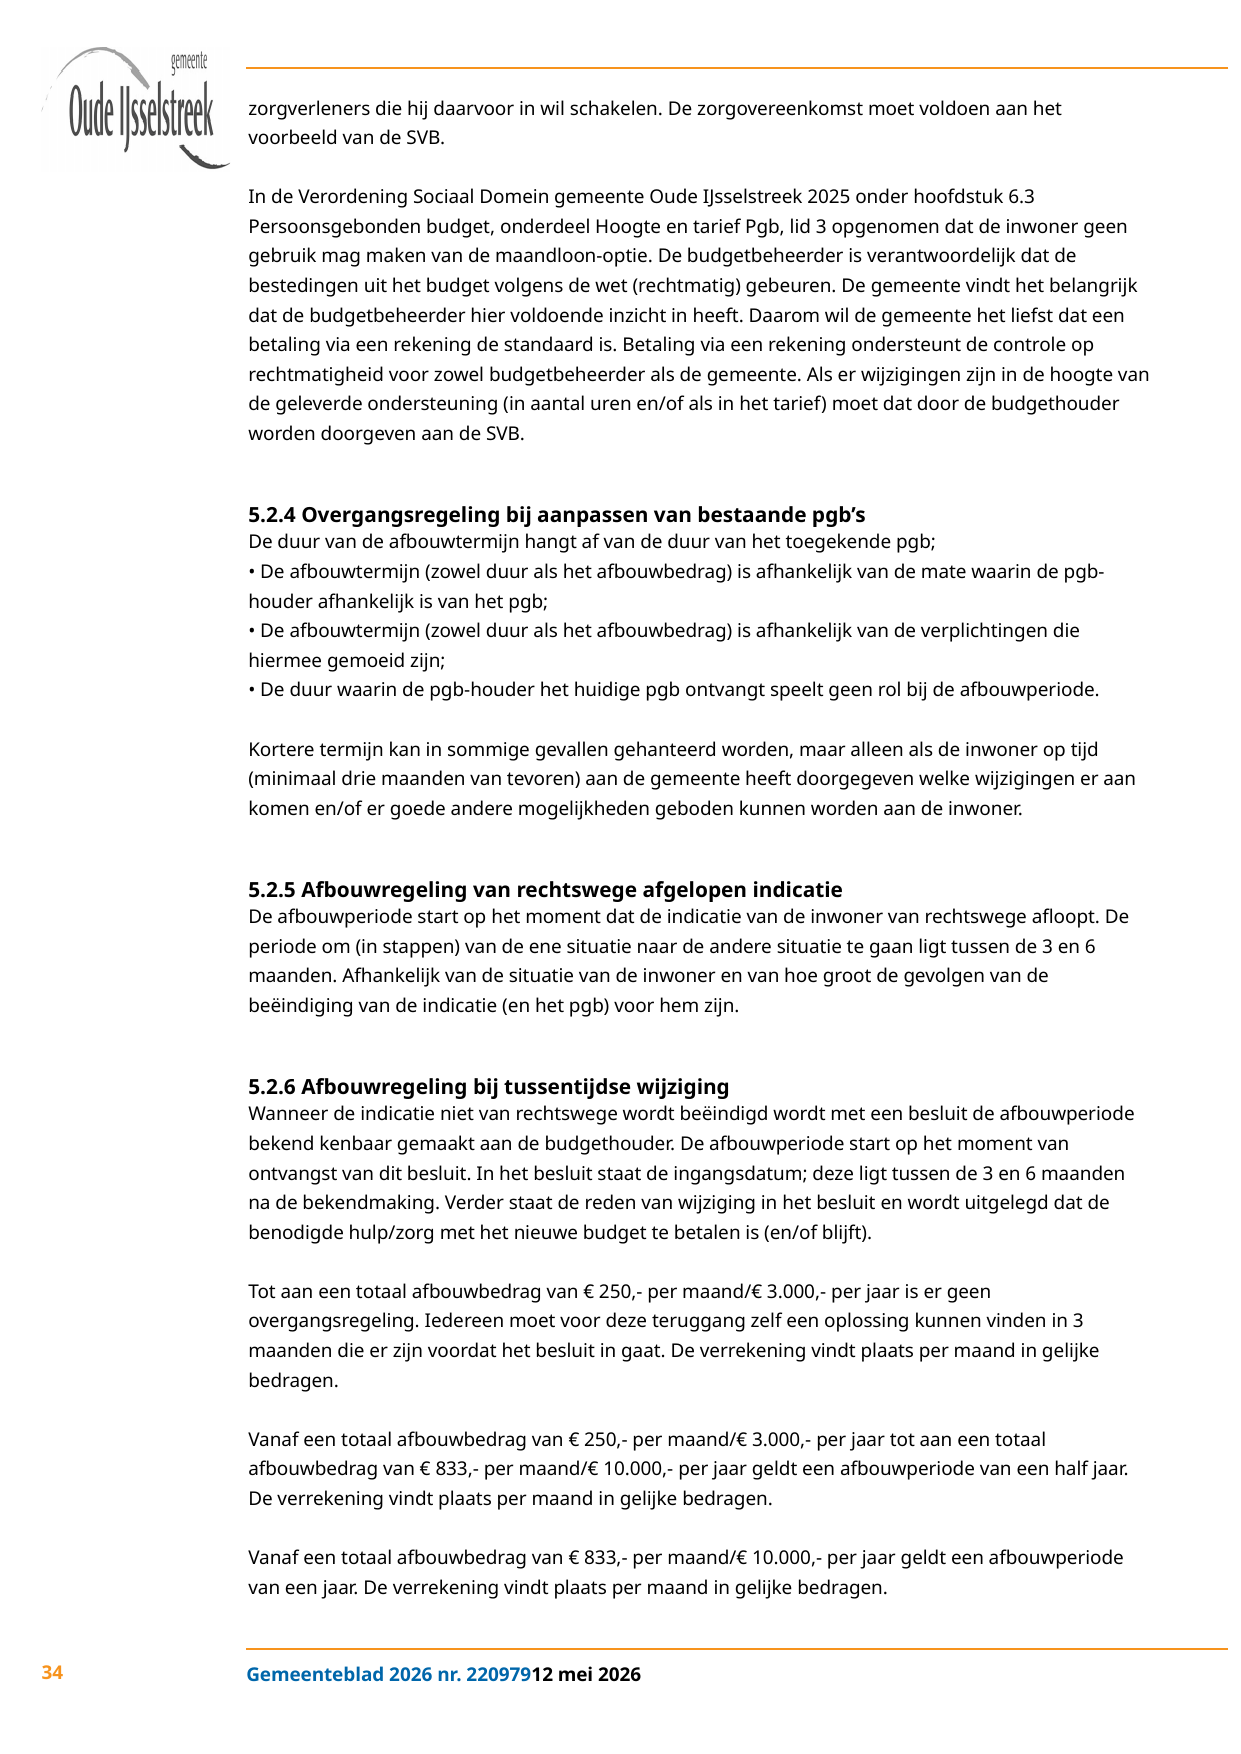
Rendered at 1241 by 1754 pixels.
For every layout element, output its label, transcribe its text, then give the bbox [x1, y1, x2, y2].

text 5.2.6 Afbouwregeling bij tussentijdse wijziging [248, 1072, 1152, 1101]
text De afbouwperiode start op het moment dat de indicatie van de inwoner van rechtswege afloopt. De periode om (in stappen) van de ene situatie naar de andere situatie te gaan ligt tussen de 3 en 6 maanden. Afhankelijk van de situatie van de inwoner en van hoe groot de gevolgen van de beëindiging van de indicatie (en het pgb) voor hem zijn. [248, 903, 1152, 1018]
text • De afbouwtermijn (zowel duur als het afbouwbedrag) is afhankelijk van de verplichtingen die hiermee gemoeid zijn; [248, 617, 1152, 673]
text 5.2.4 Overgangsregeling bij aanpassen van bestaande pgb’s [248, 500, 1152, 529]
picture [41, 47, 231, 172]
text Vanaf een totaal afbouwbedrag van € 250,- per maand/€ 3.000,- per jaar tot aan een totaal afbouwbedrag van € 833,- per maand/€ 10.000,- per jaar geldt een afbouwperiode van een half jaar. De verrekening vindt plaats per maand in gelijke bedragen. [248, 1426, 1152, 1511]
text • De duur waarin de pgb-houder het huidige pgb ontvangt speelt geen rol bij de afbouwperiode. [248, 677, 1152, 702]
text zorgverleners die hij daarvoor in wil schakelen. De zorgovereenkomst moet voldoen aan het voorbeeld van de SVB. [248, 95, 1152, 150]
text In de Verordening Sociaal Domein gemeente Oude IJsselstreek 2025 onder hoofdstuk 6.3 Persoonsgebonden budget, onderdeel Hoogte en tarief Pgb, lid 3 opgenomen dat de inwoner geen gebruik mag maken van de maandloon-optie. De budgetbeheerder is verantwoordelijk dat de bestedingen uit het budget volgens de wet (rechtmatig) gebeuren. De gemeente vindt het belangrijk dat de budgetbeheerder hier voldoende inzicht in heeft. Daarom wil de gemeente het liefst dat een betaling via een rekening de standaard is. Betaling via een rekening ondersteunt de controle op rechtmatigheid voor zowel budgetbeheerder als de gemeente. Als er wijzigingen zijn in de hoogte van de geleverde ondersteuning (in aantal uren en/of als in het tarief) moet dat door de budgethouder worden doorgeven aan de SVB. [248, 183, 1152, 446]
text 5.2.5 Afbouwregeling van rechtswege afgelopen indicatie [248, 875, 1152, 903]
text Wanneer de indicatie niet van rechtswege wordt beëindigd wordt met een besluit de afbouwperiode bekend kenbaar gemaakt aan de budgethouder. De afbouwperiode start op het moment van ontvangst van dit besluit. In het besluit staat de ingangsdatum; deze ligt tussen de 3 en 6 maanden na de bekendmaking. Verder staat de reden van wijziging in het besluit en wordt uitgelegd dat de benodigde hulp/zorg met het nieuwe budget te betalen is (en/of blijft). [248, 1101, 1152, 1244]
text De duur van de afbouwtermijn hangt af van de duur van het toegekende pgb; [248, 529, 1152, 554]
text Vanaf een totaal afbouwbedrag van € 833,- per maand/€ 10.000,- per jaar geldt een afbouwperiode van een jaar. De verrekening vindt plaats per maand in gelijke bedragen. [248, 1544, 1152, 1599]
text • De afbouwtermijn (zowel duur als het afbouwbedrag) is afhankelijk van de mate waarin de pgb-houder afhankelijk is van het pgb; [248, 558, 1152, 613]
text Kortere termijn kan in sommige gevallen gehanteerd worden, maar alleen als de inwoner op tijd (minimaal drie maanden van tevoren) aan de gemeente heeft doorgegeven welke wijzigingen er aan komen en/of er goede andere mogelijkheden geboden kunnen worden aan de inwoner. [248, 736, 1152, 821]
text Tot aan een totaal afbouwbedrag van € 250,- per maand/€ 3.000,- per jaar is er geen overgangsregeling. Iedereen moet voor deze teruggang zelf een oplossing kunnen vinden in 3 maanden die er zijn voordat het besluit in gaat. De verrekening vindt plaats per maand in gelijke bedragen. [248, 1278, 1152, 1392]
